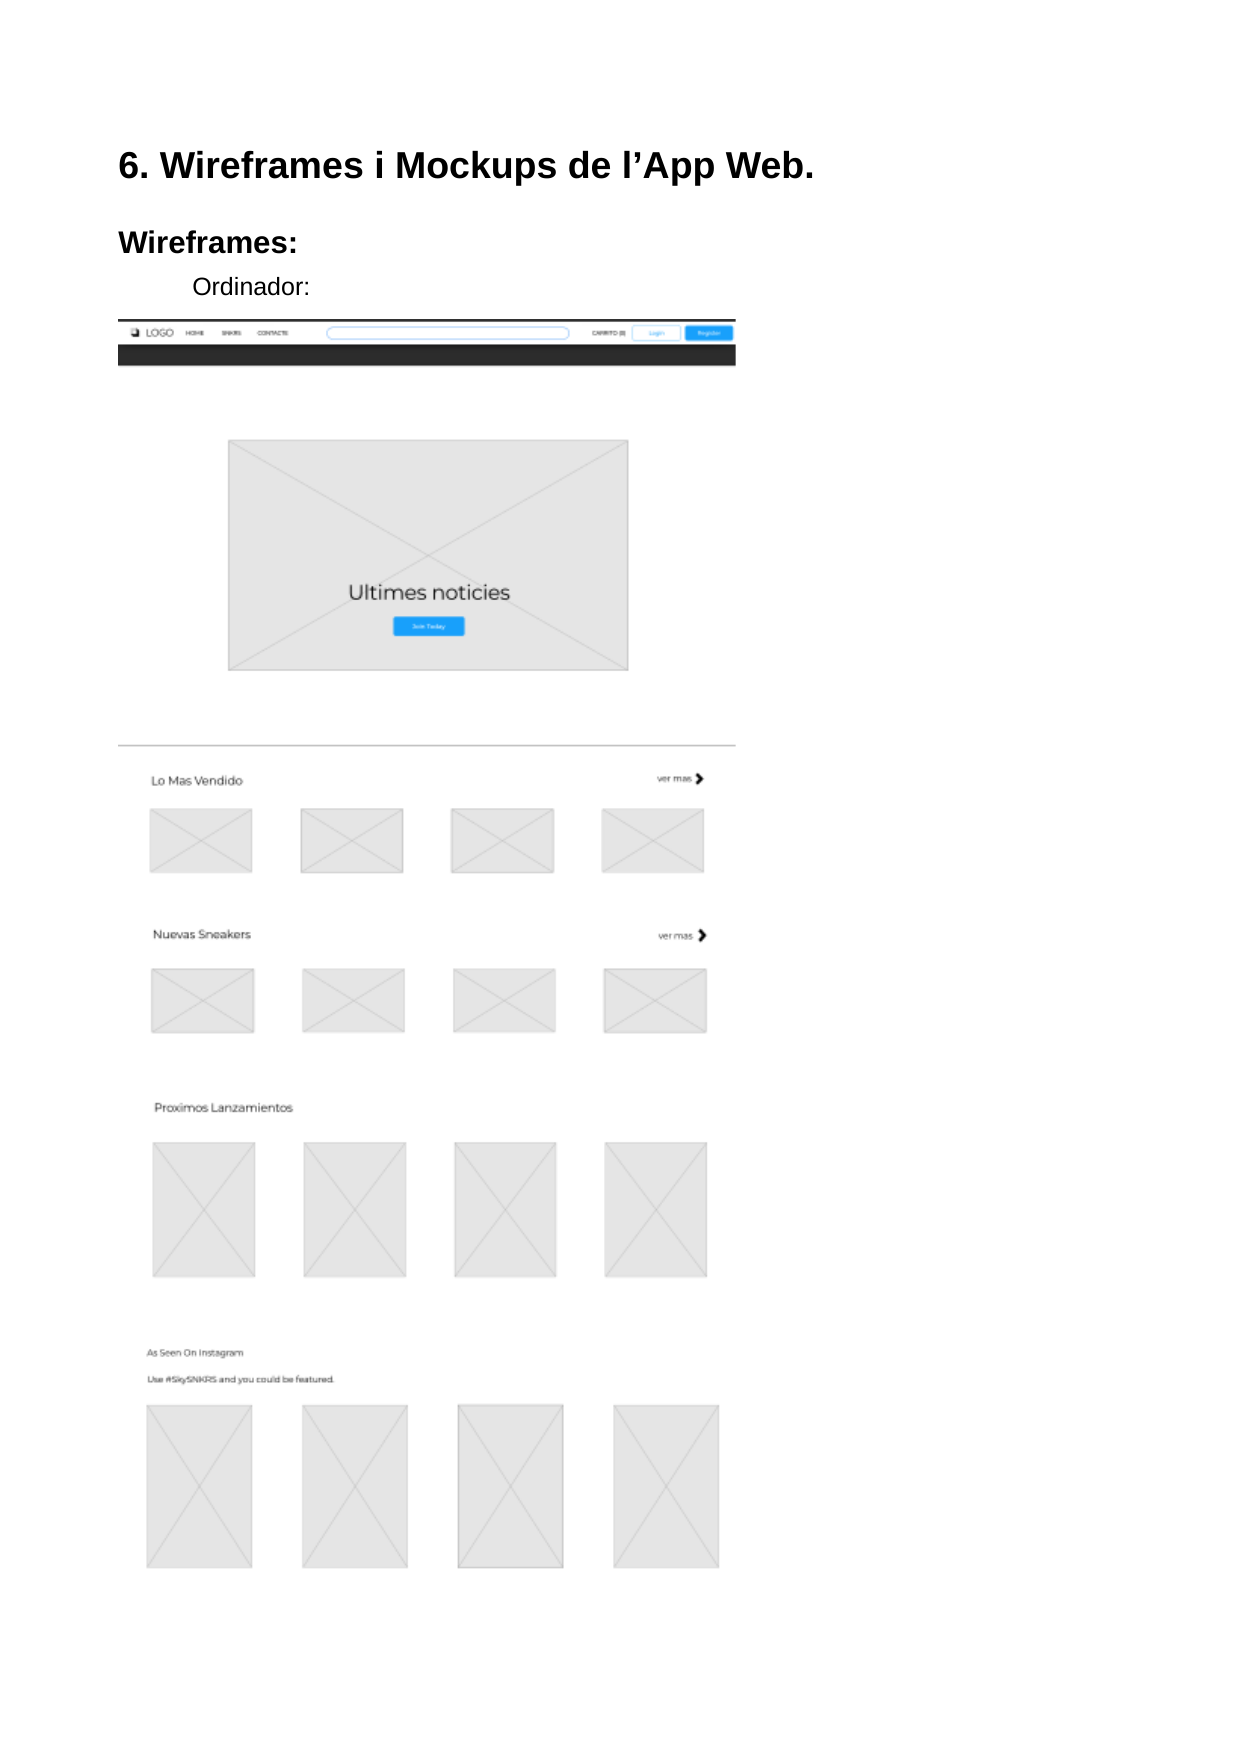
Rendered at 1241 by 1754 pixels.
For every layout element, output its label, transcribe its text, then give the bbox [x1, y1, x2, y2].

text Ordinador: [118, 272, 1122, 301]
subtitle Wireframes: [118, 224, 1122, 260]
picture [118, 319, 736, 1629]
subtitle 6. Wireframes i Mockups de l’App Web. [118, 143, 1122, 186]
